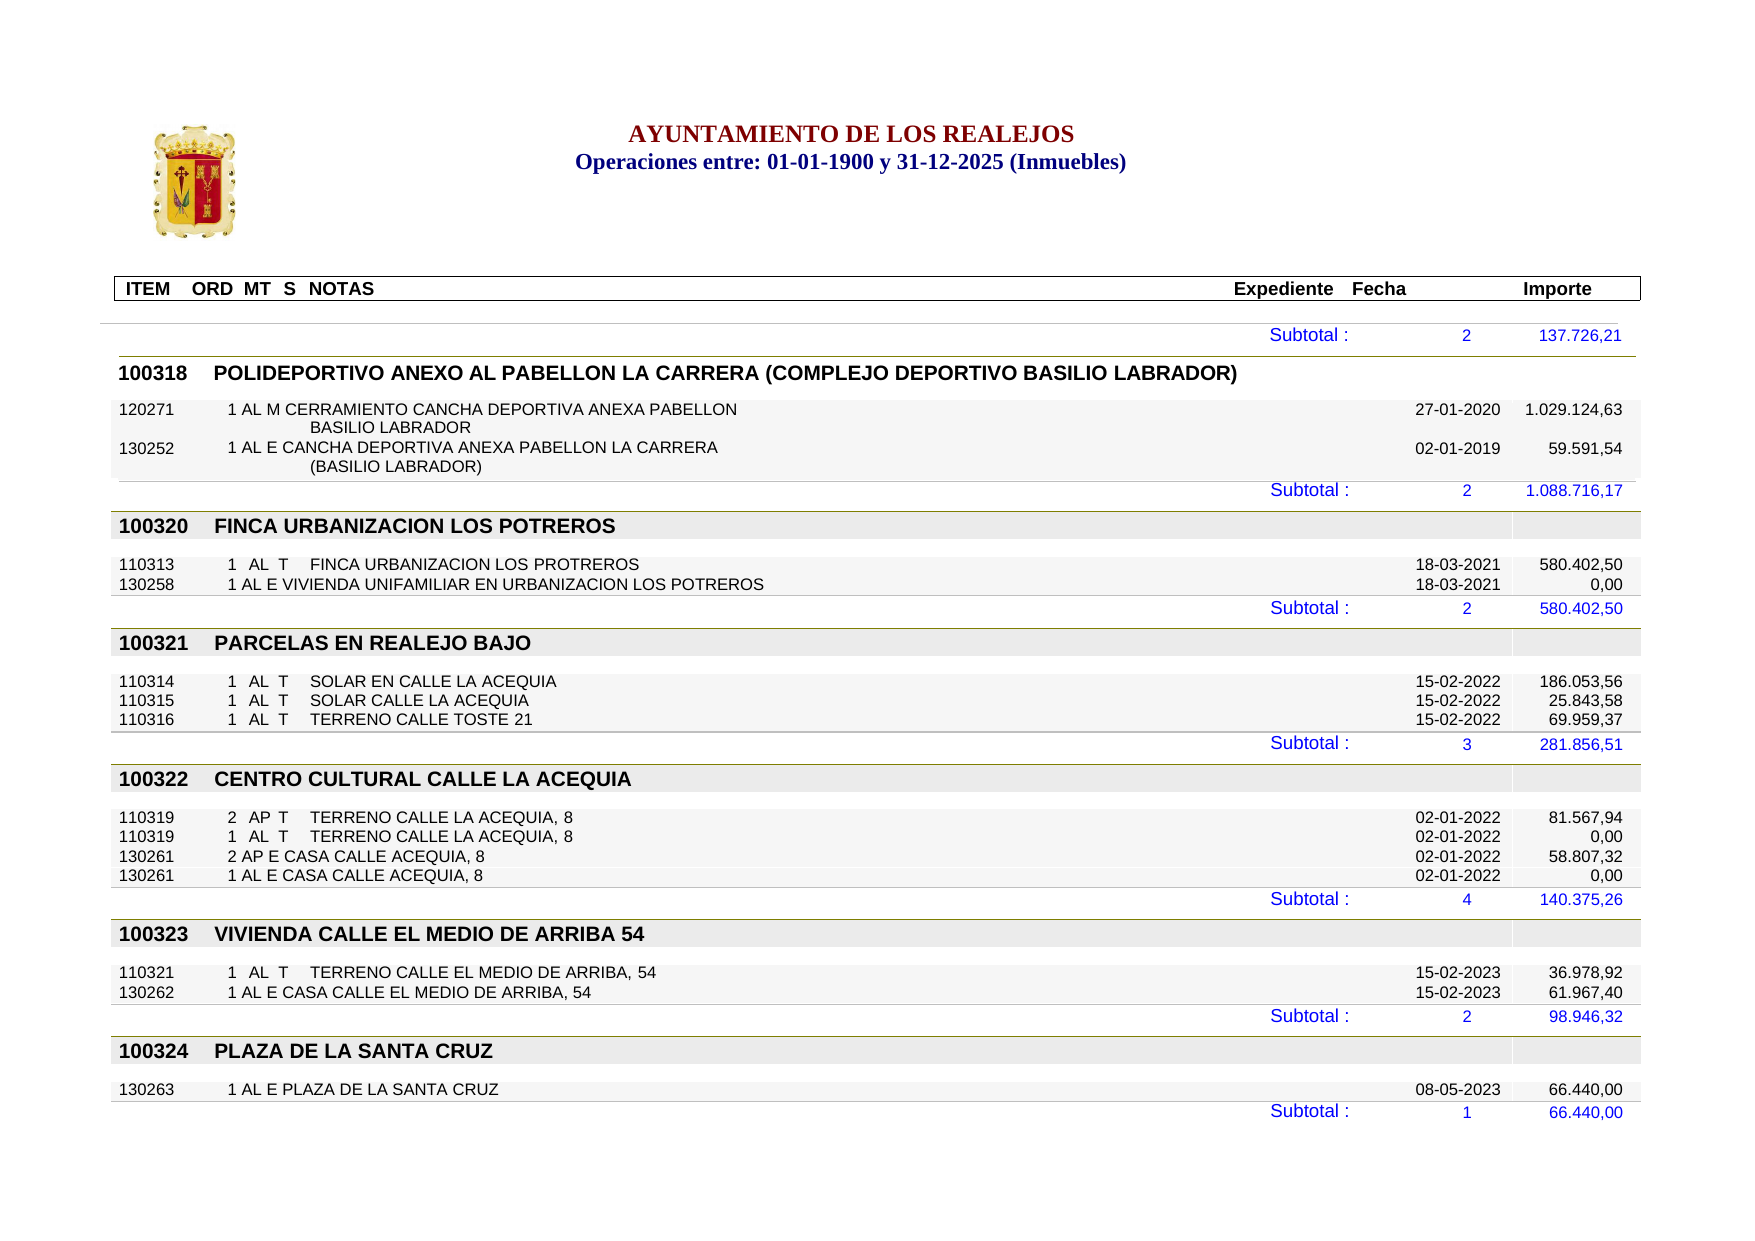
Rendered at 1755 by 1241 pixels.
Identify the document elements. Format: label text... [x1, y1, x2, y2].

table_cell [201, 1005, 1032, 1036]
table_cell 100321 [111, 629, 201, 656]
table_cell 100322 [111, 765, 201, 792]
table_cell [1382, 512, 1512, 539]
table_cell [1513, 765, 1641, 792]
table_cell [1032, 656, 1382, 673]
table_cell 98.946,32 [1513, 1005, 1641, 1036]
table_cell [1513, 1064, 1641, 1082]
table_cell [201, 733, 1032, 763]
table_cell [1382, 947, 1512, 965]
table_cell 110319 [111, 809, 201, 829]
table_cell 1 AL E PLAZA DE LA SANTA CRUZ [201, 1082, 1032, 1101]
table_cell [1032, 792, 1382, 809]
table_cell [111, 733, 201, 763]
text ITEM ORD MT S NOTAS Expediente Fecha Importe [126, 278, 1639, 299]
table_cell Subtotal : [1032, 733, 1382, 763]
table_cell 02-01-2022 [1382, 848, 1512, 867]
text 2 137.726,21 [1462, 326, 1652, 345]
table_cell 580.402,50 [1513, 557, 1641, 576]
table_cell [1382, 792, 1512, 809]
table_cell [1032, 809, 1382, 829]
table_cell 58.807,32 [1513, 848, 1641, 867]
table_cell 3 [1382, 733, 1512, 763]
table_cell [1032, 765, 1382, 792]
table_cell 110319 [111, 829, 201, 848]
table_cell 15-02-2023 [1382, 965, 1512, 984]
table_cell [1513, 629, 1641, 656]
table_cell [201, 1064, 1032, 1082]
table_cell [111, 1064, 201, 1082]
table_cell 110315 [111, 693, 201, 712]
table_cell VIVIENDA CALLE EL MEDIO DE ARRIBA 54 [201, 920, 1032, 947]
table_cell 02-01-2022 [1382, 809, 1512, 829]
table_cell 140.375,26 [1513, 888, 1641, 919]
table_cell 25.843,58 [1513, 693, 1641, 712]
table_cell 08-05-2023 [1382, 1082, 1512, 1101]
table_header 1.029.124,63 59.591,54 [1513, 400, 1641, 478]
table_cell [201, 947, 1032, 965]
table_cell 1 AL T SOLAR CALLE LA ACEQUIA [201, 693, 1032, 712]
table_cell [1032, 539, 1382, 557]
table_cell [1032, 557, 1382, 576]
table_cell [1032, 693, 1382, 712]
table_cell 100324 [111, 1037, 201, 1064]
table_cell 1 AL E VIVIENDA UNIFAMILIAR EN URBANIZACION LOS POTREROS [201, 576, 1032, 595]
table_cell 130262 [111, 984, 201, 1003]
table_cell 100323 [111, 920, 201, 947]
table_cell 2 AP T TERRENO CALLE LA ACEQUIA, 8 [201, 809, 1032, 829]
table_cell [1382, 539, 1512, 557]
table_cell 15-02-2022 [1382, 693, 1512, 712]
table_cell 15-02-2023 [1382, 984, 1512, 1003]
table_cell 18-03-2021 [1382, 576, 1512, 595]
table_cell 15-02-2022 [1382, 712, 1512, 731]
table_cell [1032, 868, 1382, 887]
table_cell [111, 596, 201, 627]
table_cell [1032, 920, 1382, 947]
table_cell 1 AL T TERRENO CALLE EL MEDIO DE ARRIBA, 54 [201, 965, 1032, 984]
table_cell [1382, 920, 1512, 947]
table_cell [1032, 674, 1382, 693]
table_cell 61.967,40 [1513, 984, 1641, 1003]
table_cell [1032, 576, 1382, 595]
table_cell Subtotal : [1032, 596, 1382, 627]
table_cell 130263 [111, 1082, 201, 1101]
table_cell 1 AL T SOLAR EN CALLE LA ACEQUIA [201, 674, 1032, 693]
table_cell [111, 792, 201, 809]
table_cell Subtotal : [1032, 1102, 1382, 1123]
table_cell 1 AL E CASA CALLE ACEQUIA, 8 [201, 868, 1032, 887]
table_cell 69.959,37 [1513, 712, 1641, 731]
table_cell [201, 656, 1032, 673]
table_cell PARCELAS EN REALEJO BAJO [201, 629, 1032, 656]
table_cell [1513, 539, 1641, 557]
table_cell 110321 [111, 965, 201, 984]
table_cell 2 [1382, 596, 1512, 627]
table_cell [1032, 848, 1382, 867]
table_cell 18-03-2021 [1382, 557, 1512, 576]
table_cell 0,00 [1513, 868, 1641, 887]
text Subtotal : [100, 325, 1348, 345]
table_cell FINCA URBANIZACION LOS POTREROS [201, 512, 1032, 539]
table_cell [1382, 1064, 1512, 1082]
table_cell 281.856,51 [1513, 733, 1641, 763]
table_cell 0,00 [1513, 576, 1641, 595]
table_cell [111, 656, 201, 673]
table_cell [201, 596, 1032, 627]
table_cell CENTRO CULTURAL CALLE LA ACEQUIA [201, 765, 1032, 792]
table_cell [201, 792, 1032, 809]
table_cell [1032, 1037, 1382, 1064]
table_cell 100320 [111, 512, 201, 539]
table_cell 110313 [111, 557, 201, 576]
table_cell [1382, 765, 1512, 792]
table_cell [1032, 1064, 1382, 1082]
table_cell [1382, 629, 1512, 656]
table_cell 130258 [111, 576, 201, 595]
table_cell Subtotal : [1032, 888, 1382, 919]
table_cell 2 [1382, 1005, 1512, 1036]
table_cell 130261 [111, 848, 201, 867]
table_cell [1032, 512, 1382, 539]
table_cell 02-01-2022 [1382, 868, 1512, 887]
table_cell PLAZA DE LA SANTA CRUZ [201, 1037, 1032, 1064]
table_cell [1513, 792, 1641, 809]
table_cell [1032, 629, 1382, 656]
table_cell [1032, 712, 1382, 731]
table_cell [1513, 1037, 1641, 1064]
table_cell 1 AL E CASA CALLE EL MEDIO DE ARRIBA, 54 [201, 984, 1032, 1003]
table_cell [201, 539, 1032, 557]
table_cell [201, 1102, 1032, 1123]
table_cell 110316 [111, 712, 201, 731]
table_cell [1032, 1082, 1382, 1101]
table_cell 2 [1382, 482, 1512, 511]
table_cell 130261 [111, 868, 201, 887]
table_cell 186.053,56 [1513, 674, 1641, 693]
table_header 120271 130252 [111, 400, 201, 478]
table_cell [1032, 829, 1382, 848]
table_cell 15-02-2022 [1382, 674, 1512, 693]
table_cell 110314 [111, 674, 201, 693]
table_cell [201, 888, 1032, 919]
table_cell [1382, 1037, 1512, 1064]
table_cell 36.978,92 [1513, 965, 1641, 984]
table_cell [1382, 656, 1512, 673]
table_cell [111, 888, 201, 919]
table_cell 1 AL T TERRENO CALLE TOSTE 21 [201, 712, 1032, 731]
table_cell [1513, 947, 1641, 965]
table_cell [1032, 984, 1382, 1003]
table_cell 66.440,00 [1513, 1102, 1641, 1123]
table_cell 1 AL T FINCA URBANIZACION LOS PROTREROS [201, 557, 1032, 576]
table_cell [1032, 965, 1382, 984]
table_cell 81.567,94 [1513, 809, 1641, 829]
table_cell [111, 1102, 201, 1123]
table_cell 580.402,50 [1513, 596, 1641, 627]
table_cell 02-01-2022 [1382, 829, 1512, 848]
table_cell 1.088.716,17 [1513, 479, 1641, 511]
table_cell Subtotal : [1032, 482, 1382, 511]
table_cell [1513, 656, 1641, 673]
table_cell [1032, 947, 1382, 965]
table_cell [1513, 920, 1641, 947]
table_cell [111, 479, 201, 511]
table_cell 66.440,00 [1513, 1082, 1641, 1101]
table_cell 0,00 [1513, 829, 1641, 848]
table_cell [201, 482, 1032, 511]
table_cell Subtotal : [1032, 1005, 1382, 1036]
table_cell [1513, 512, 1641, 539]
table_cell [111, 1005, 201, 1036]
table_cell [111, 947, 201, 965]
table_cell 4 [1382, 888, 1512, 919]
text 100318 POLIDEPORTIVO ANEXO AL PABELLON LA CARRERA (COMPLEJO DEPORTIVO BASILIO LABRADOR) [118, 361, 1641, 385]
table_cell 1 [1382, 1102, 1512, 1123]
table_cell [111, 539, 201, 557]
table_cell 1 AL T TERRENO CALLE LA ACEQUIA, 8 [201, 829, 1032, 848]
table_cell 2 AP E CASA CALLE ACEQUIA, 8 [201, 848, 1032, 867]
